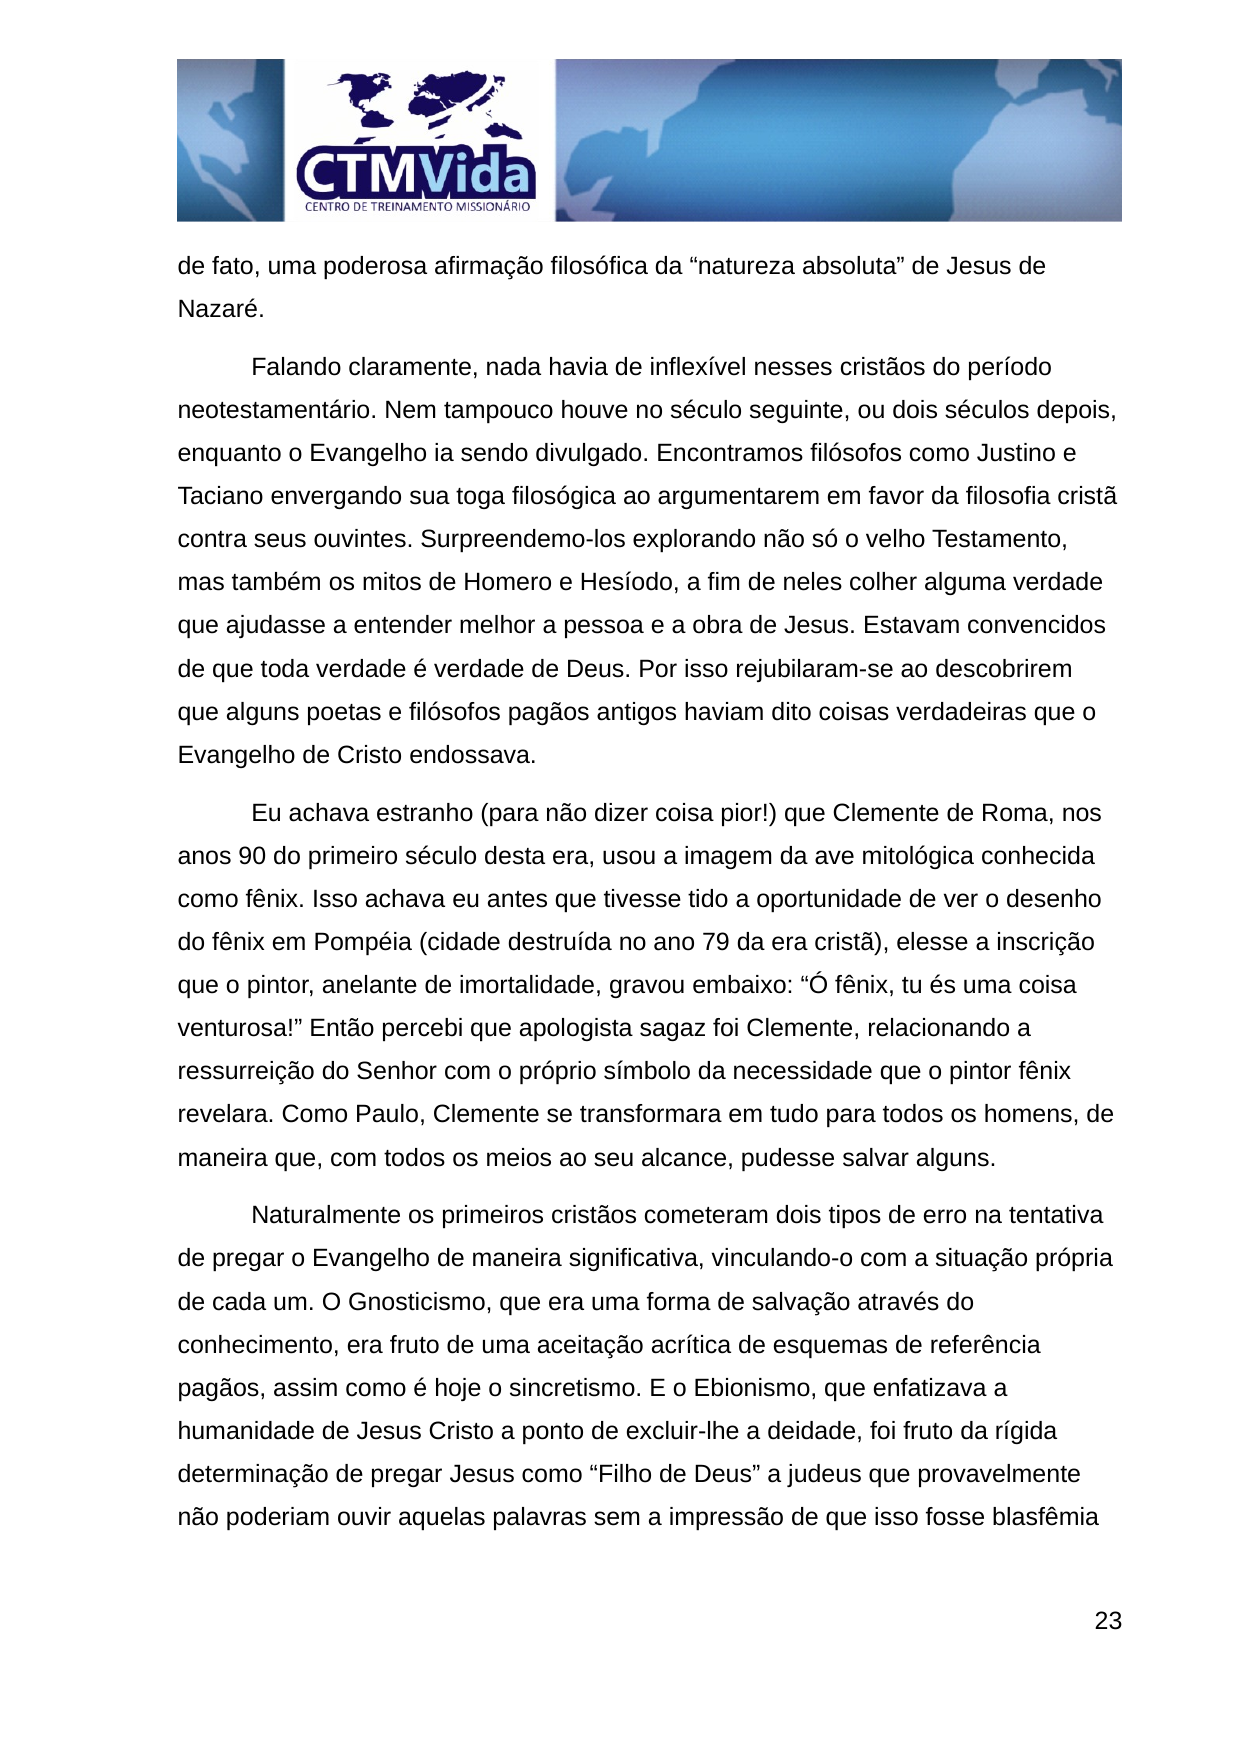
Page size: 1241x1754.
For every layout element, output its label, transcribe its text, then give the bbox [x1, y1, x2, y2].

text Eu achava estranho (para não dizer coisa pior!) que Clemente de Roma, nos anos 90 do primeiro século desta era, usou a imagem da ave mitológica conhecida como fênix. Isso achava eu antes que tivesse tido a oportunidade de ver o desenho do fênix em Pompéia (cidade destruída no ano 79 da era cristã), elesse a inscrição que o pintor, anelante de imortalidade, gravou embaixo: “Ó fênix, tu és uma coisa venturosa!” Então percebi que apologista sagaz foi Clemente, relacionando a ressurreição do Senhor com o próprio símbolo da necessidade que o pintor fênix revelara. Como Paulo, Clemente se transformara em tudo para todos os homens, de maneira que, com todos os meios ao seu alcance, pudesse salvar alguns. [177, 798, 1122, 1171]
text Naturalmente os primeiros cristãos cometeram dois tipos de erro na tentativa de pregar o Evangelho de maneira significativa, vinculando-o com a situação própria de cada um. O Gnosticismo, que era uma forma de salvação através do conhecimento, era fruto de uma aceitação acrítica de esquemas de referência pagãos, assim como é hoje o sincretismo. E o Ebionismo, que enfatizava a humanidade de Jesus Cristo a ponto de excluir-lhe a deidade, foi fruto da rígida determinação de pregar Jesus como “Filho de Deus” a judeus que provavelmente não poderiam ouvir aquelas palavras sem a impressão de que isso fosse blasfêmia [177, 1200, 1122, 1531]
picture [177, 59, 1122, 222]
text Falando claramente, nada havia de inflexível nesses cristãos do período neotestamentário. Nem tampouco houve no século seguinte, ou dois séculos depois, enquanto o Evangelho ia sendo divulgado. Encontramos filósofos como Justino e Taciano envergando sua toga filosógica ao argumentarem em favor da filosofia cristã contra seus ouvintes. Surpreendemo-los explorando não só o velho Testamento, mas também os mitos de Homero e Hesíodo, a fim de neles colher alguma verdade que ajudasse a entender melhor a pessoa e a obra de Jesus. Estavam convencidos de que toda verdade é verdade de Deus. Por isso rejubilaram-se ao descobrirem que alguns poetas e filósofos pagãos antigos haviam dito coisas verdadeiras que o Evangelho de Cristo endossava. [177, 352, 1122, 769]
text de fato, uma poderosa afirmação filosófica da “natureza absoluta” de Jesus de Nazaré. [177, 251, 1122, 323]
